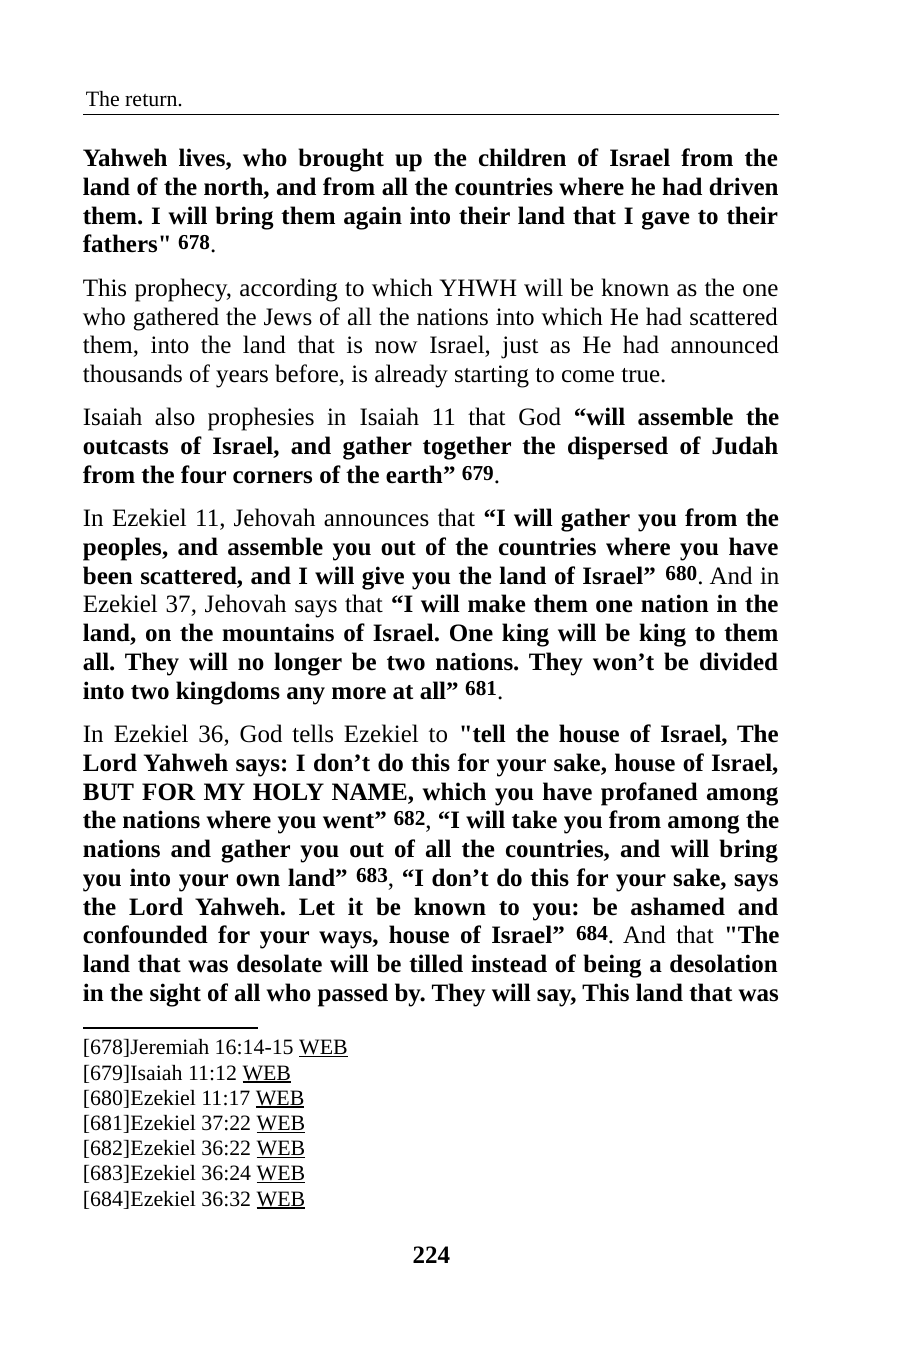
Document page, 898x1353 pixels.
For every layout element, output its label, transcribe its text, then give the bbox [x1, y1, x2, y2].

text This prophecy, according to which YHWH will be known as the one who gathered the Jews of all the nations into which He had scattered them, into the land that is now Israel, just as He had announced thousands of years before, is already starting to come true. [83, 273, 779, 388]
text Yahweh lives, who brought up the children of Israel from the land of the north, and from all the countries where he had driven them. I will bring them again into their land that I gave to their fathers" . [83, 143, 779, 258]
text Isaiah 11:12 WEB [83, 1059, 779, 1085]
text In Ezekiel 11, Jehovah announces that “I will gather you from the peoples, and assemble you out of the countries where you have been scattered, and I will give you the land of Israel” . And in Ezekiel 37, Jehovah says that “I will make them one nation in the land, on the mountains of Israel. One king will be king to them all. They will no longer be two nations. They won’t be divided into two kingdoms any more at all” . [83, 503, 779, 704]
text In Ezekiel 36, God tells Ezekiel to "tell the house of Israel, The Lord Yahweh says: I don’t do this for your sake, house of Israel, BUT FOR MY HOLY NAME, which you have profaned among the nations where you went” , “I will take you from among the nations and gather you out of all the countries, and will bring you into your own land” , “I don’t do this for your sake, says the Lord Yahweh. Let it be known to you: be ashamed and confounded for your ways, house of Israel” . And that "The land that was desolate will be tilled instead of being a desolation in the sight of all who passed by. They will say, This land that was [83, 719, 779, 1007]
text Isaiah also prophesies in Isaiah 11 that God “will assemble the outcasts of Israel, and gather together the dispersed of Judah from the four corners of the earth” . [83, 402, 779, 489]
text Ezekiel 36:22 WEB [83, 1135, 779, 1160]
text Ezekiel 36:32 WEB [83, 1186, 779, 1211]
text Ezekiel 37:22 WEB [83, 1110, 779, 1135]
text Ezekiel 11:17 WEB [83, 1085, 779, 1110]
text Jeremiah 16:14-15 WEB [83, 1034, 779, 1059]
text Ezekiel 36:24 WEB [83, 1160, 779, 1186]
